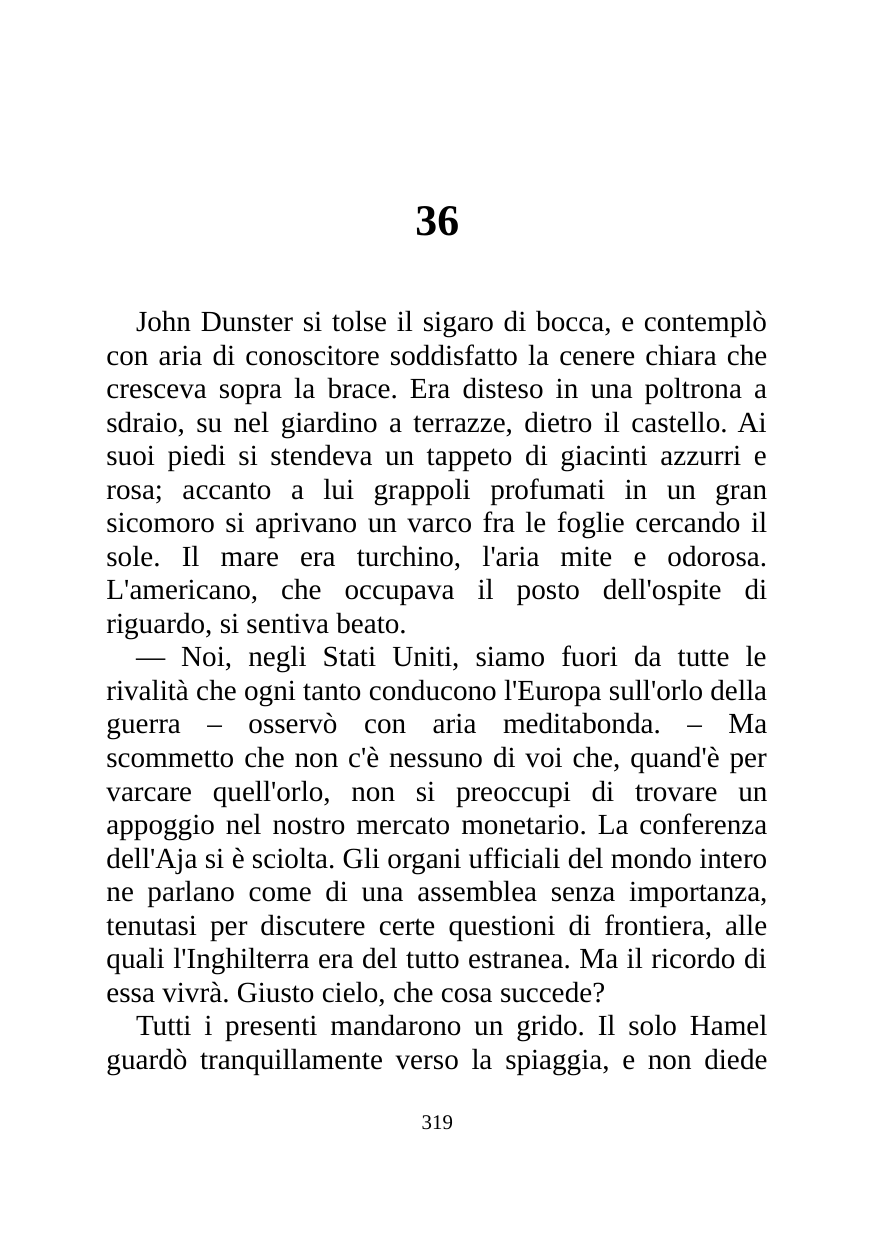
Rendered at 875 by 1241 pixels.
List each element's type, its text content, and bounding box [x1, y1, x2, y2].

text — Noi, negli Stati Uniti, siamo fuori da tutte le rivalità che ogni tanto conducono l'Europa sull'orlo della guerra – osservò con aria meditabonda. – Ma scommetto che non c'è nessuno di voi che, quand'è per varcare quell'orlo, non si preoccupi di trovare un appoggio nel nostro mercato monetario. La conferenza dell'Aja si è sciolta. Gli organi ufficiali del mondo intero ne parlano come di una assemblea senza importanza, tenutasi per discutere certe questioni di frontiera, alle quali l'Inghilterra era del tutto estranea. Ma il ricordo di essa vivrà. Giusto cielo, che cosa succede? [106, 639, 768, 1008]
text Tutti i presenti mandarono un grido. Il solo Hamel guardò tranquillamente verso la spiaggia, e non diede [106, 1008, 768, 1076]
text John Dunster si tolse il sigaro di bocca, e contemplò con aria di conoscitore soddisfatto la cenere chiara che cresceva sopra la brace. Era disteso in una poltrona a sdraio, su nel giardino a terrazze, dietro il castello. Ai suoi piedi si stendeva un tappeto di giacinti azzurri e rosa; accanto a lui grappoli profumati in un gran sicomoro si aprivano un varco fra le foglie cercando il sole. Il mare era turchino, l'aria mite e odorosa. L'americano, che occupava il posto dell'ospite di riguardo, si sentiva beato. [106, 304, 768, 639]
subtitle 36 [106, 195, 768, 245]
